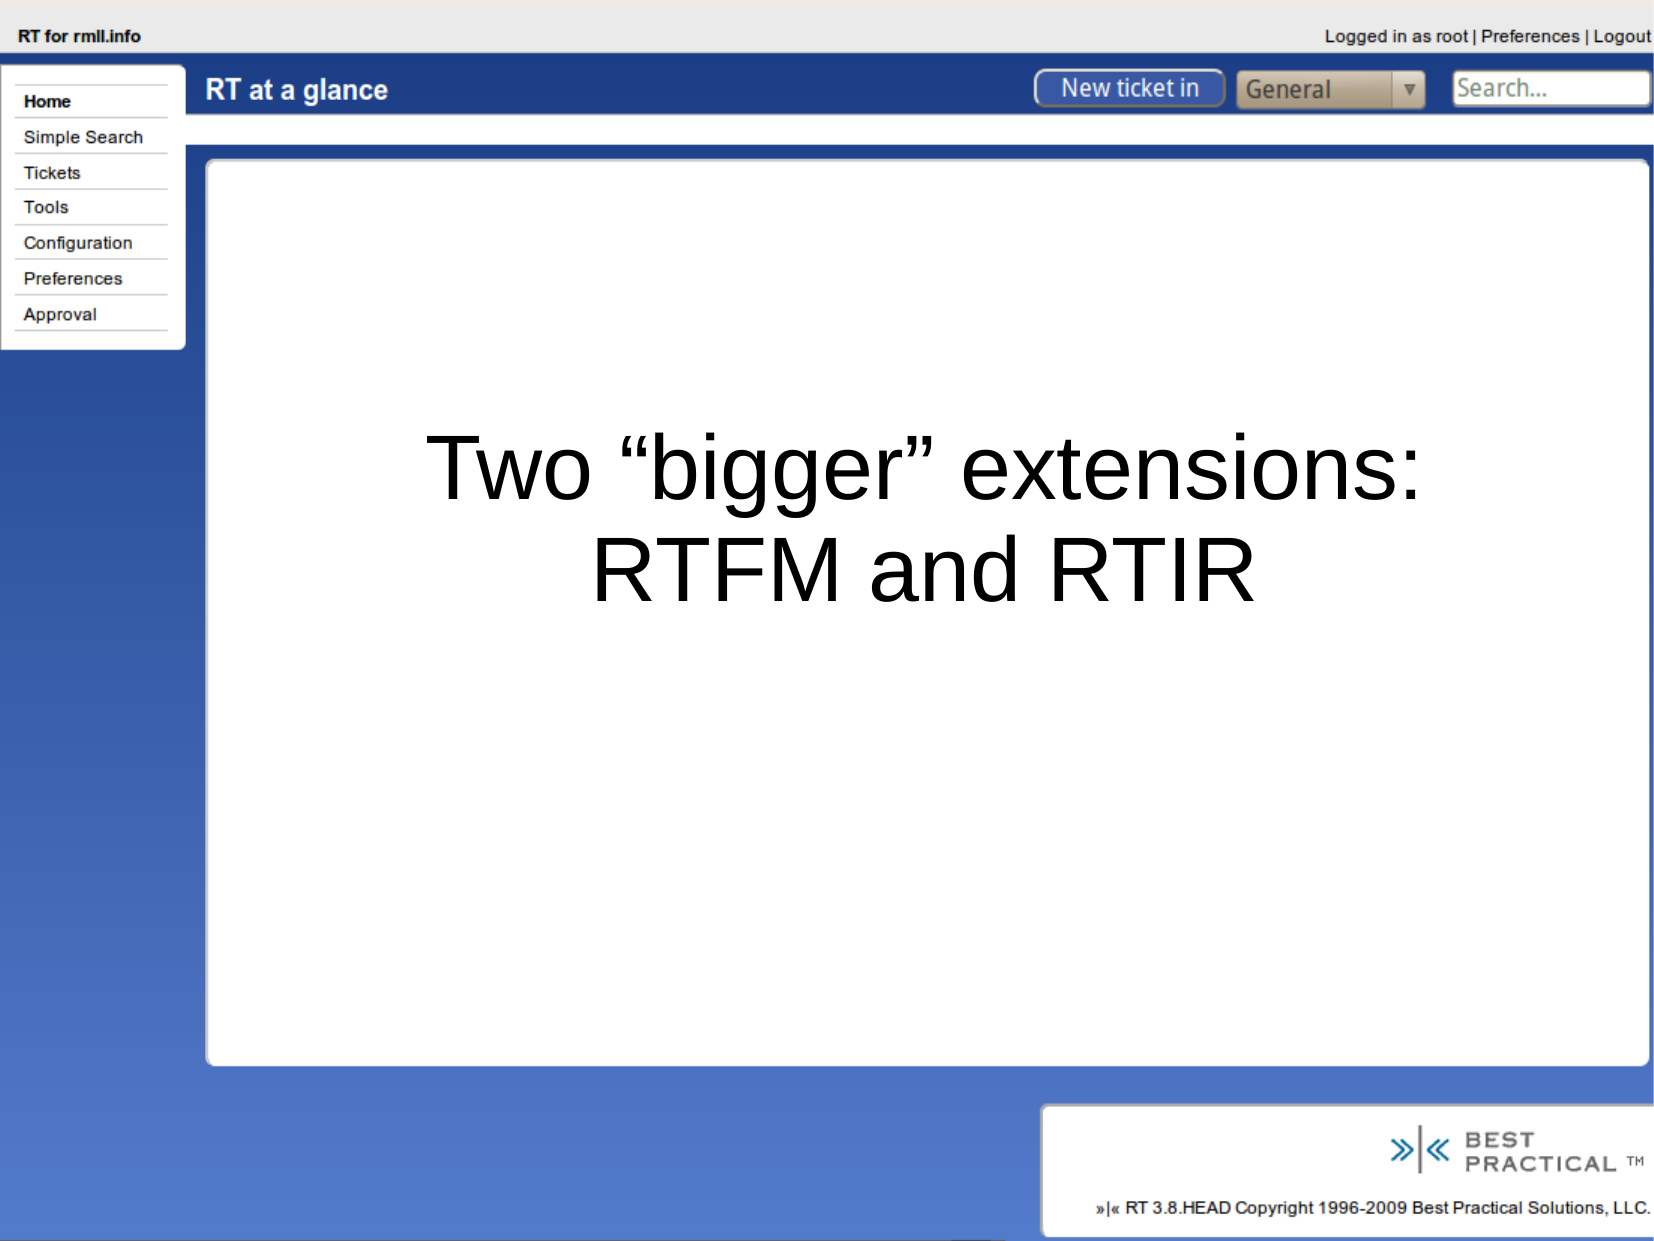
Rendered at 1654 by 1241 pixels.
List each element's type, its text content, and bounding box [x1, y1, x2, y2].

picture [468, 0, 1654, 1241]
title Two “bigger” extensions: RTFM and RTIR [280, 416, 1571, 622]
